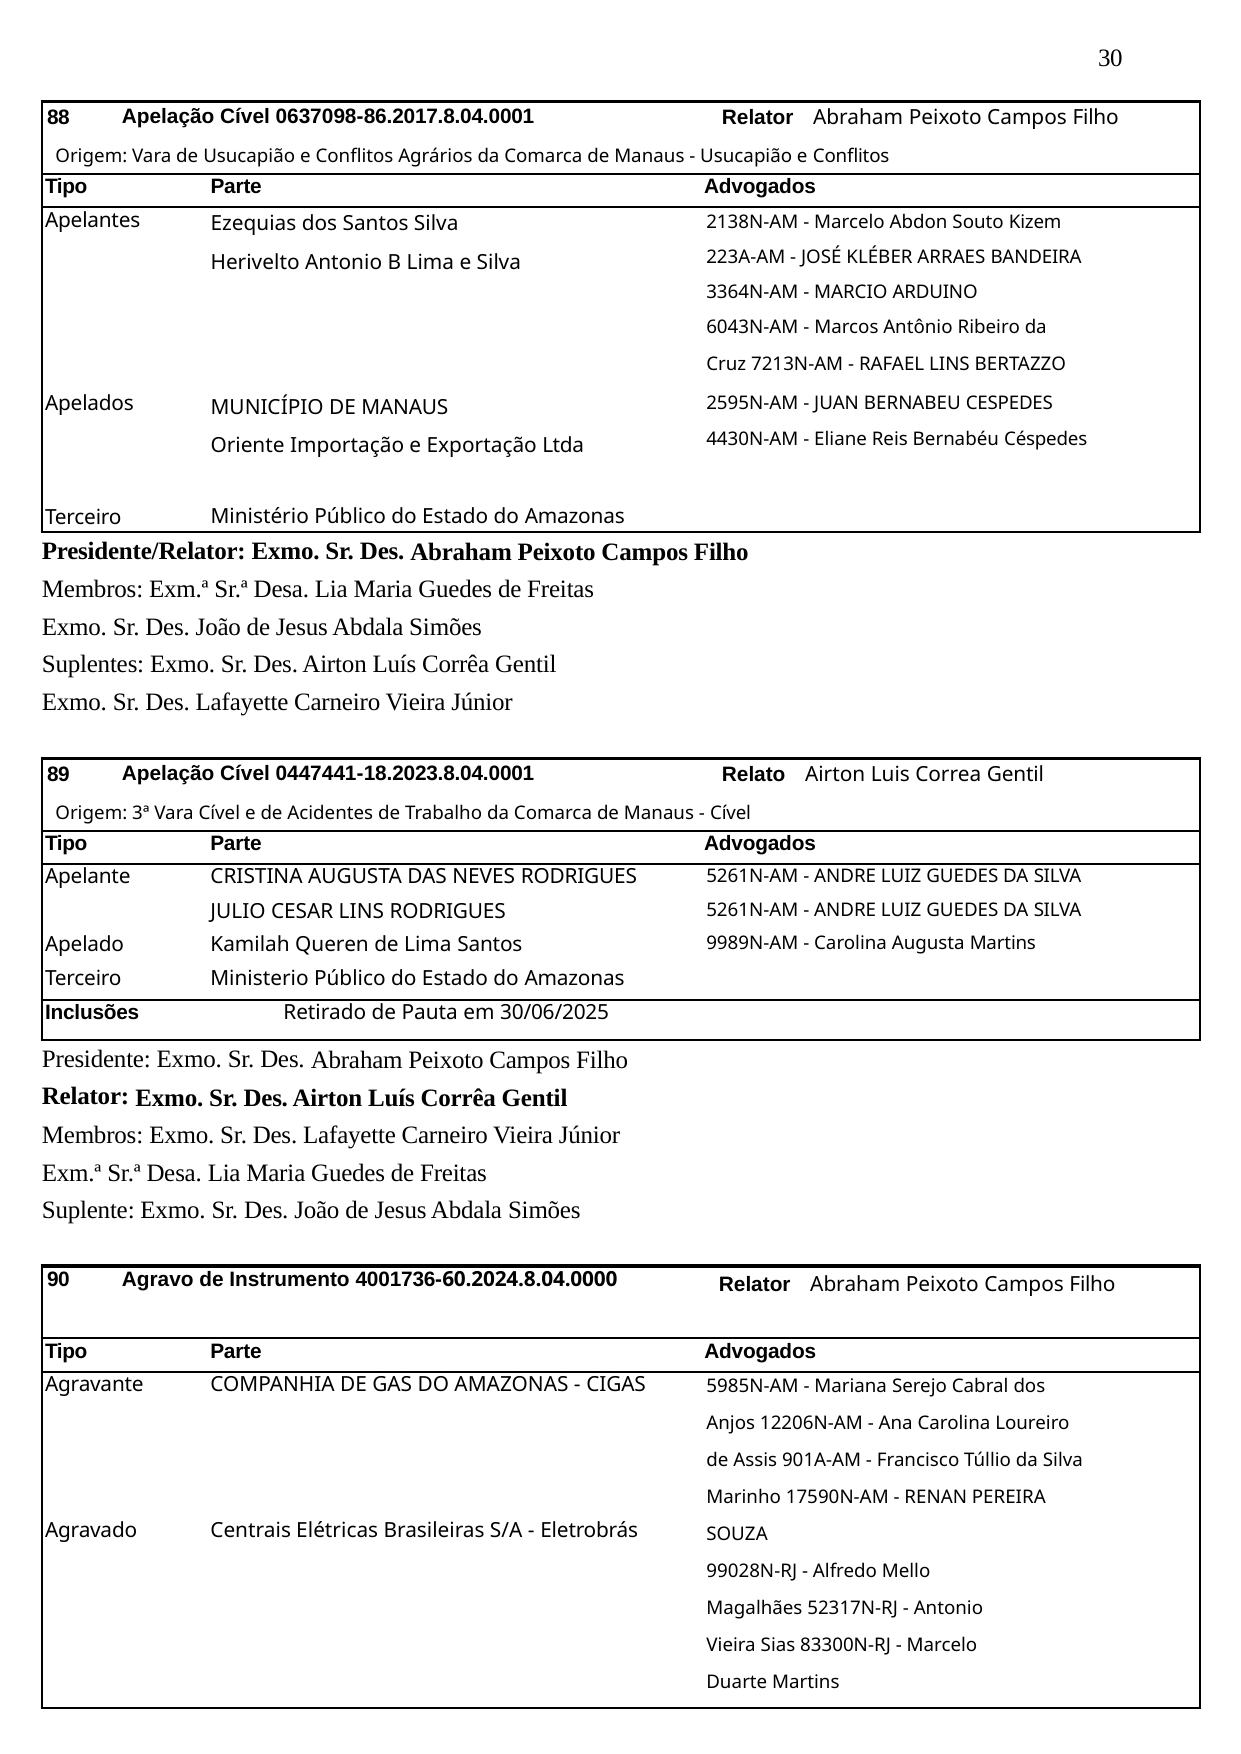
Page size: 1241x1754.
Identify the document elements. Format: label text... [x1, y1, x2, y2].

table_cell [685, 958, 1199, 999]
table_cell Apelante [43, 865, 174, 892]
table_cell CRISTINA AUGUSTA DAS NEVES RODRIGUES [174, 865, 685, 892]
text Suplentes: Exmo. Sr. Des. Airton Luís Corrêa Gentil [42, 648, 1211, 678]
table_cell Parte [173, 1339, 682, 1371]
table_cell Ezequias dos Santos Silva Herivelto Antonio B Lima e Silva MUNICÍPIO DE MANAUS Oriente Importação e Exportação Ltda Ministério Público do Estado do Amazonas [167, 208, 653, 531]
table_cell Advogados [653, 175, 1199, 206]
table_cell 9989N-AM - Carolina Augusta Martins [685, 925, 1199, 958]
table_cell Apelado [43, 925, 174, 958]
table_header 89 Apelação Cível 0447441-18.2023.8.04.0001 Relato Airton Luis Correa Gentil Origem: 3ª Vara Cível e de Acidentes de Trabalho da Comarca de Manaus - Cível [43, 760, 1199, 829]
table_cell Parte [167, 175, 653, 206]
table_header 90 Agravo de Instrumento 4001736-60.2024.8.04.0000 [43, 1268, 682, 1337]
table_cell Inclusões [43, 1001, 174, 1039]
text Exmo. Sr. Des. João de Jesus Abdala Simões [42, 611, 1211, 641]
table_cell [43, 892, 174, 925]
table_cell 5985N-AM - Mariana Serejo Cabral dos Anjos 12206N-AM - Ana Carolina Loureiro de Assis 901A-AM - Francisco Túllio da Silva Marinho 17590N-AM - RENAN PEREIRA SOUZA 99028N-RJ - Alfredo Mello Magalhães 52317N-RJ - Antonio Vieira Sias 83300N-RJ - Marcelo Duarte Martins [682, 1373, 1199, 1707]
text Suplente: Exmo. Sr. Des. João de Jesus Abdala Simões [42, 1194, 1211, 1224]
text Membros: Exmo. Sr. Des. Lafayette Carneiro Vieira Júnior [42, 1119, 1211, 1149]
table_cell 2138N-AM - Marcelo Abdon Souto Kizem 223A-AM - JOSÉ KLÉBER ARRAES BANDEIRA 3364N-AM - MARCIO ARDUINO 6043N-AM - Marcos Antônio Ribeiro da Cruz 7213N-AM - RAFAEL LINS BERTAZZO 2595N-AM - JUAN BERNABEU CESPEDES 4430N-AM - Eliane Reis Bernabéu Céspedes [653, 208, 1199, 531]
table_cell Advogados [682, 1339, 1199, 1371]
table_cell JULIO CESAR LINS RODRIGUES [174, 892, 685, 925]
table_cell Apelantes Apelados Terceiro [43, 208, 167, 531]
table_cell [685, 1001, 1199, 1039]
table_header 88 Apelação Cível 0637098-86.2017.8.04.0001 Relator Abraham Peixoto Campos Filho Origem: Vara de Usucapião e Conflitos Agrários da Comarca de Manaus - Usucapião e Conflitos [43, 103, 1199, 173]
table_cell Agravante Agravado [43, 1373, 173, 1707]
text Presidente: Exmo. Sr. Des. Abraham Peixoto Campos Filho [42, 1044, 1211, 1074]
table_cell Ministerio Público do Estado do Amazonas [174, 958, 685, 999]
table_cell Tipo [43, 832, 174, 863]
table_cell 5261N-AM - ANDRE LUIZ GUEDES DA SILVA [685, 892, 1199, 925]
text Membros: Exm.ª Sr.ª Desa. Lia Maria Guedes de Freitas [42, 573, 1211, 603]
table_cell Kamilah Queren de Lima Santos [174, 925, 685, 958]
table_cell 5261N-AM - ANDRE LUIZ GUEDES DA SILVA [685, 865, 1199, 892]
table_cell Terceiro [43, 958, 174, 999]
text Relator: Exmo. Sr. Des. Airton Luís Corrêa Gentil [42, 1081, 1211, 1111]
text Exmo. Sr. Des. Lafayette Carneiro Vieira Júnior [42, 686, 1211, 716]
table_cell Advogados [685, 832, 1199, 863]
table_cell Retirado de Pauta em 30/06/2025 [174, 1001, 685, 1039]
table_cell COMPANHIA DE GAS DO AMAZONAS - CIGAS Centrais Elétricas Brasileiras S/A - Eletrobrás [173, 1373, 682, 1707]
text Presidente/Relator: Exmo. Sr. Des. Abraham Peixoto Campos Filho [42, 536, 1211, 566]
table_header Relator Abraham Peixoto Campos Filho [682, 1268, 1199, 1337]
table_cell Parte [174, 832, 685, 863]
text Exm.ª Sr.ª Desa. Lia Maria Guedes de Freitas [42, 1156, 1211, 1186]
table_cell Tipo [43, 1339, 173, 1371]
table_cell Tipo [43, 175, 167, 206]
